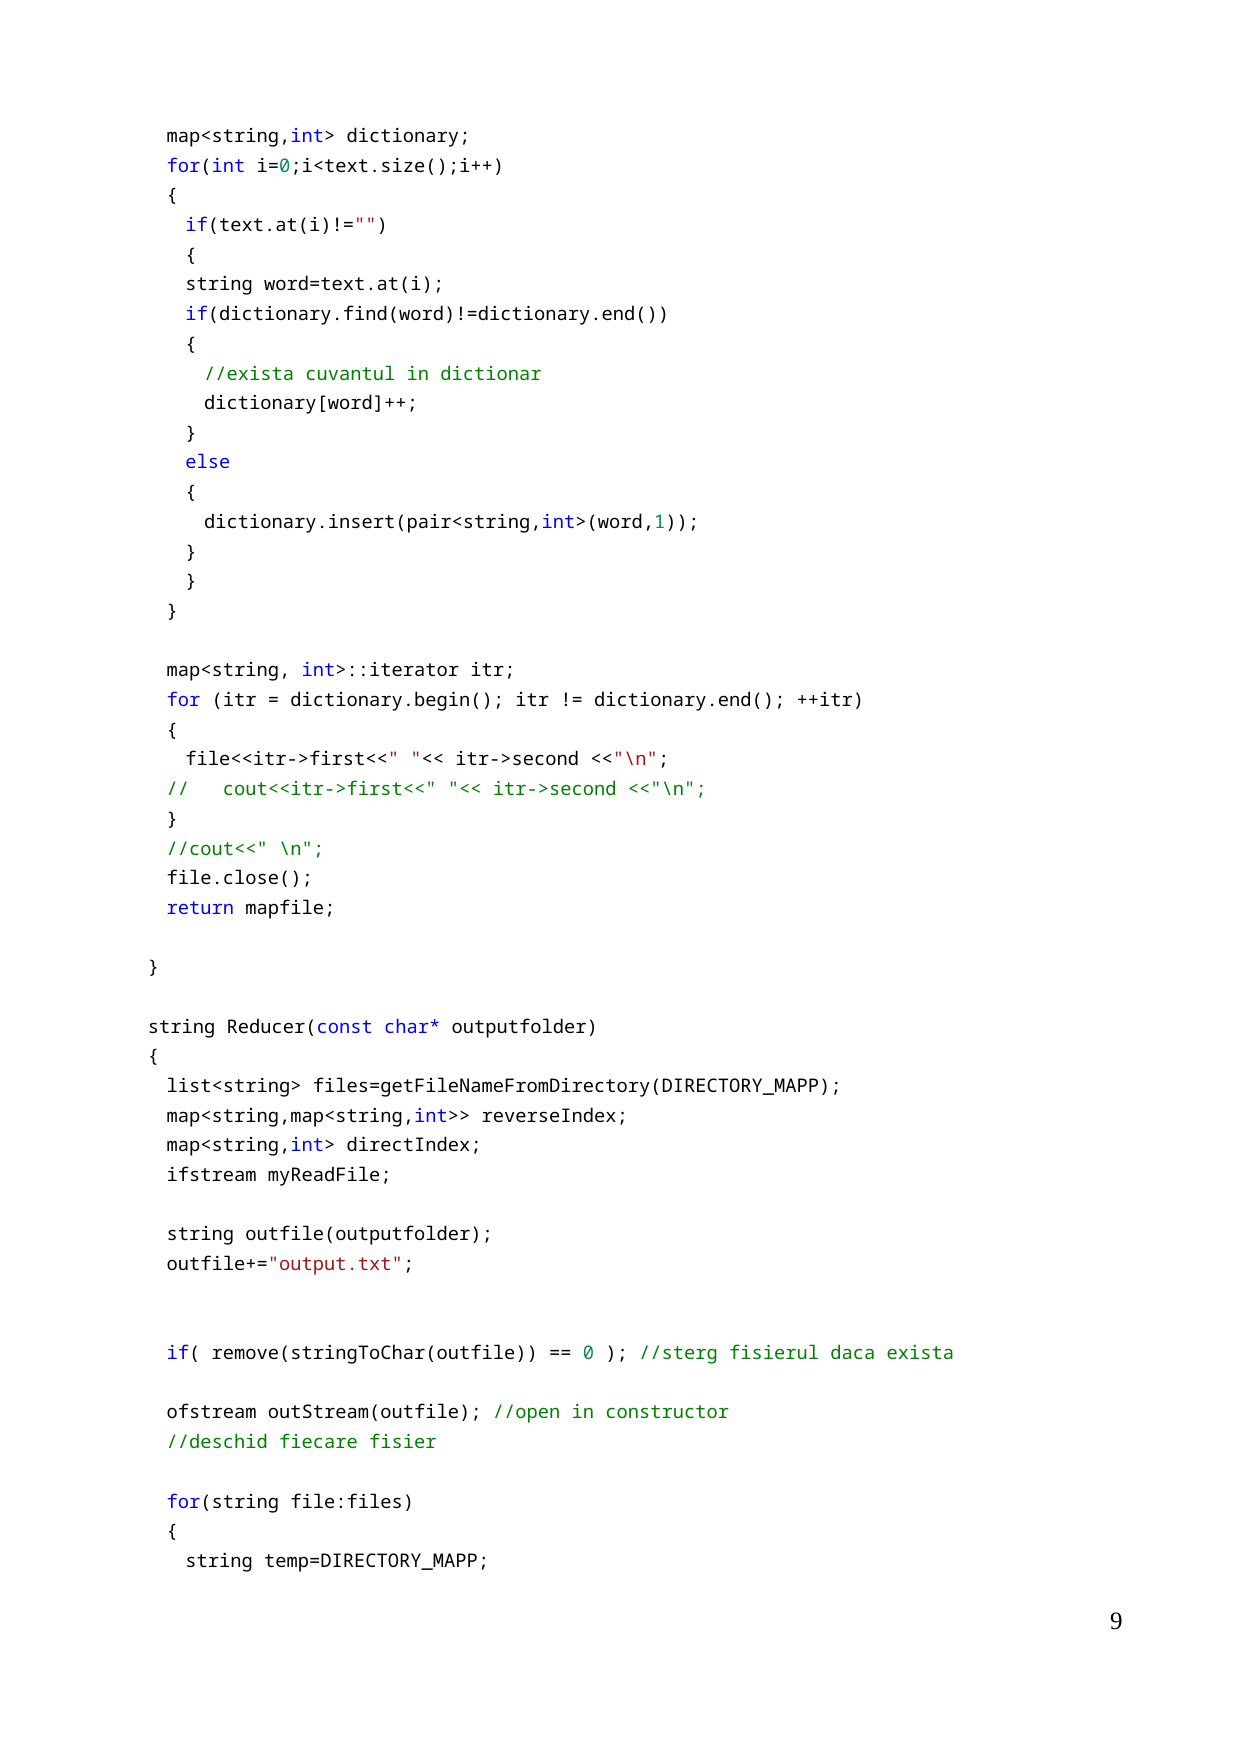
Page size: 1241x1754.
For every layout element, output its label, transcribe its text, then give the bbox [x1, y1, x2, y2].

text file<<itr->first<<" "<< itr->second <<"\n"; [148, 742, 1122, 771]
text for(string file:files) [148, 1484, 1122, 1513]
text string word=text.at(i); [148, 267, 1122, 296]
text { [148, 1513, 1122, 1543]
text } [148, 593, 1122, 623]
text outfile+="output.txt"; [148, 1246, 1122, 1276]
text { [148, 712, 1122, 742]
text list<string> files=getFileNameFromDirectory(DIRECTORY_MAPP); [148, 1068, 1122, 1098]
text return mapfile; [148, 890, 1122, 920]
text map<string, int>::iterator itr; [148, 652, 1122, 682]
text } [148, 801, 1122, 831]
text for(int i=0;i<text.size();i++) [148, 148, 1122, 177]
text ofstream outStream(outfile); //open in constructor [148, 1395, 1122, 1424]
text // cout<<itr->first<<" "<< itr->second <<"\n"; [148, 771, 1122, 801]
text { [148, 326, 1122, 356]
text //cout<<" \n"; [148, 831, 1122, 860]
text map<string,int> dictionary; [148, 118, 1122, 148]
text { [148, 177, 1122, 207]
text } [148, 534, 1122, 563]
text string temp=DIRECTORY_MAPP; [148, 1543, 1122, 1573]
text file.close(); [148, 860, 1122, 890]
text string outfile(outputfolder); [148, 1217, 1122, 1246]
text { [148, 237, 1122, 267]
text for (itr = dictionary.begin(); itr != dictionary.end(); ++itr) [148, 682, 1122, 712]
text map<string,map<string,int>> reverseIndex; [148, 1098, 1122, 1127]
text } [148, 563, 1122, 593]
text dictionary[word]++; [148, 385, 1122, 415]
text if( remove(stringToChar(outfile)) == 0 ); //sterg fisierul daca exista [148, 1335, 1122, 1365]
text { [148, 1038, 1122, 1068]
text map<string,int> directIndex; [148, 1127, 1122, 1157]
text if(dictionary.find(word)!=dictionary.end()) [148, 296, 1122, 326]
text ifstream myReadFile; [148, 1157, 1122, 1187]
text //exista cuvantul in dictionar [148, 356, 1122, 385]
text if(text.at(i)!="") [148, 207, 1122, 237]
text dictionary.insert(pair<string,int>(word,1)); [148, 504, 1122, 534]
text //deschid fiecare fisier [148, 1424, 1122, 1454]
text } [148, 415, 1122, 445]
text string Reducer(const char* outputfolder) [148, 1009, 1122, 1038]
text else [148, 445, 1122, 474]
text } [148, 949, 1122, 979]
text { [148, 474, 1122, 504]
